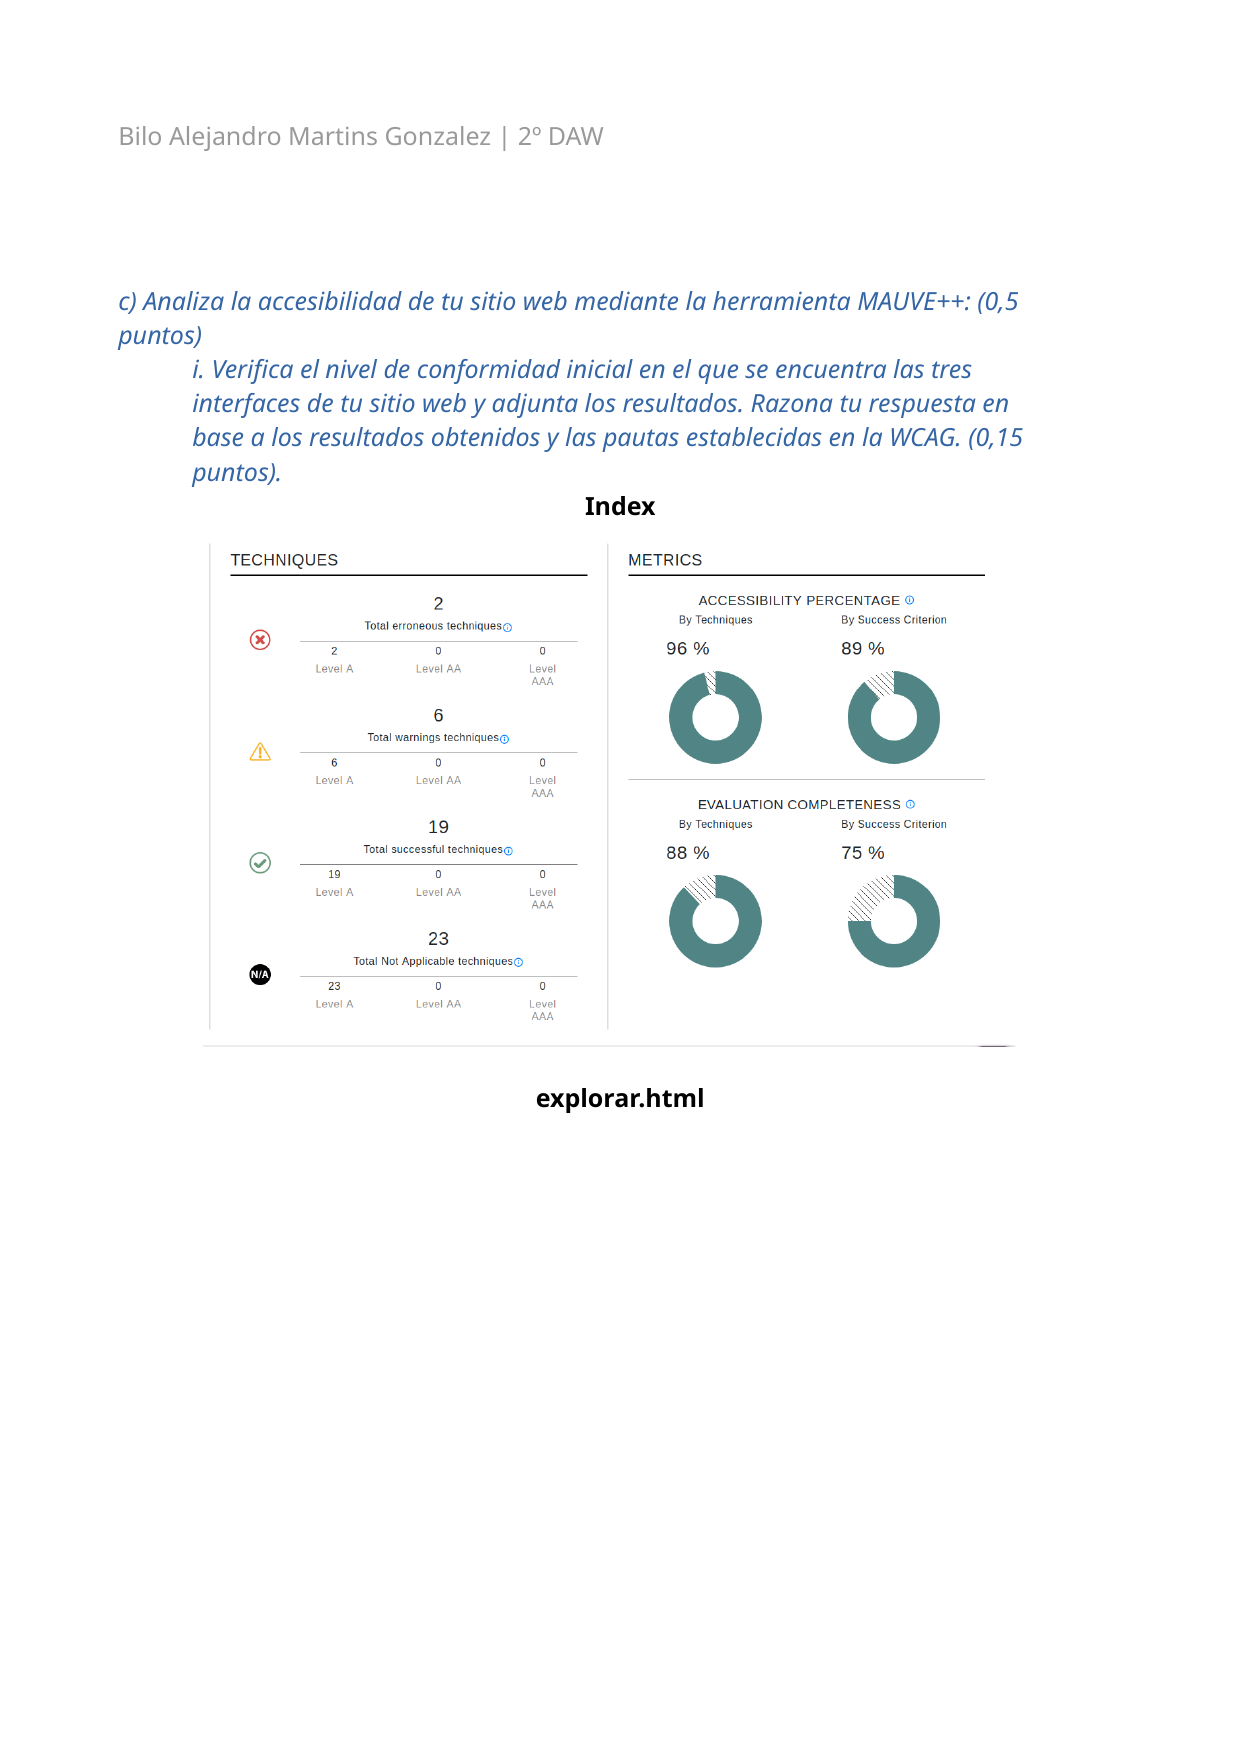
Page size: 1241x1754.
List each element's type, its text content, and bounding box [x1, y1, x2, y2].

text c) Analiza la accesibilidad de tu sitio web mediante la herramienta MAUVE++: (0,5 [118, 284, 1122, 318]
text puntos). [118, 454, 1122, 488]
text i. Verifica el nivel de conformidad inicial en el que se encuentra las tres [118, 352, 1122, 386]
text base a los resultados obtenidos y las pautas establecidas en la WCAG. (0,15 [118, 420, 1122, 454]
picture [203, 530, 1016, 1047]
text explorar.html [118, 1081, 1122, 1115]
text puntos) [118, 318, 1122, 352]
text Index [118, 488, 1122, 522]
text interfaces de tu sitio web y adjunta los resultados. Razona tu respuesta en [118, 386, 1122, 420]
